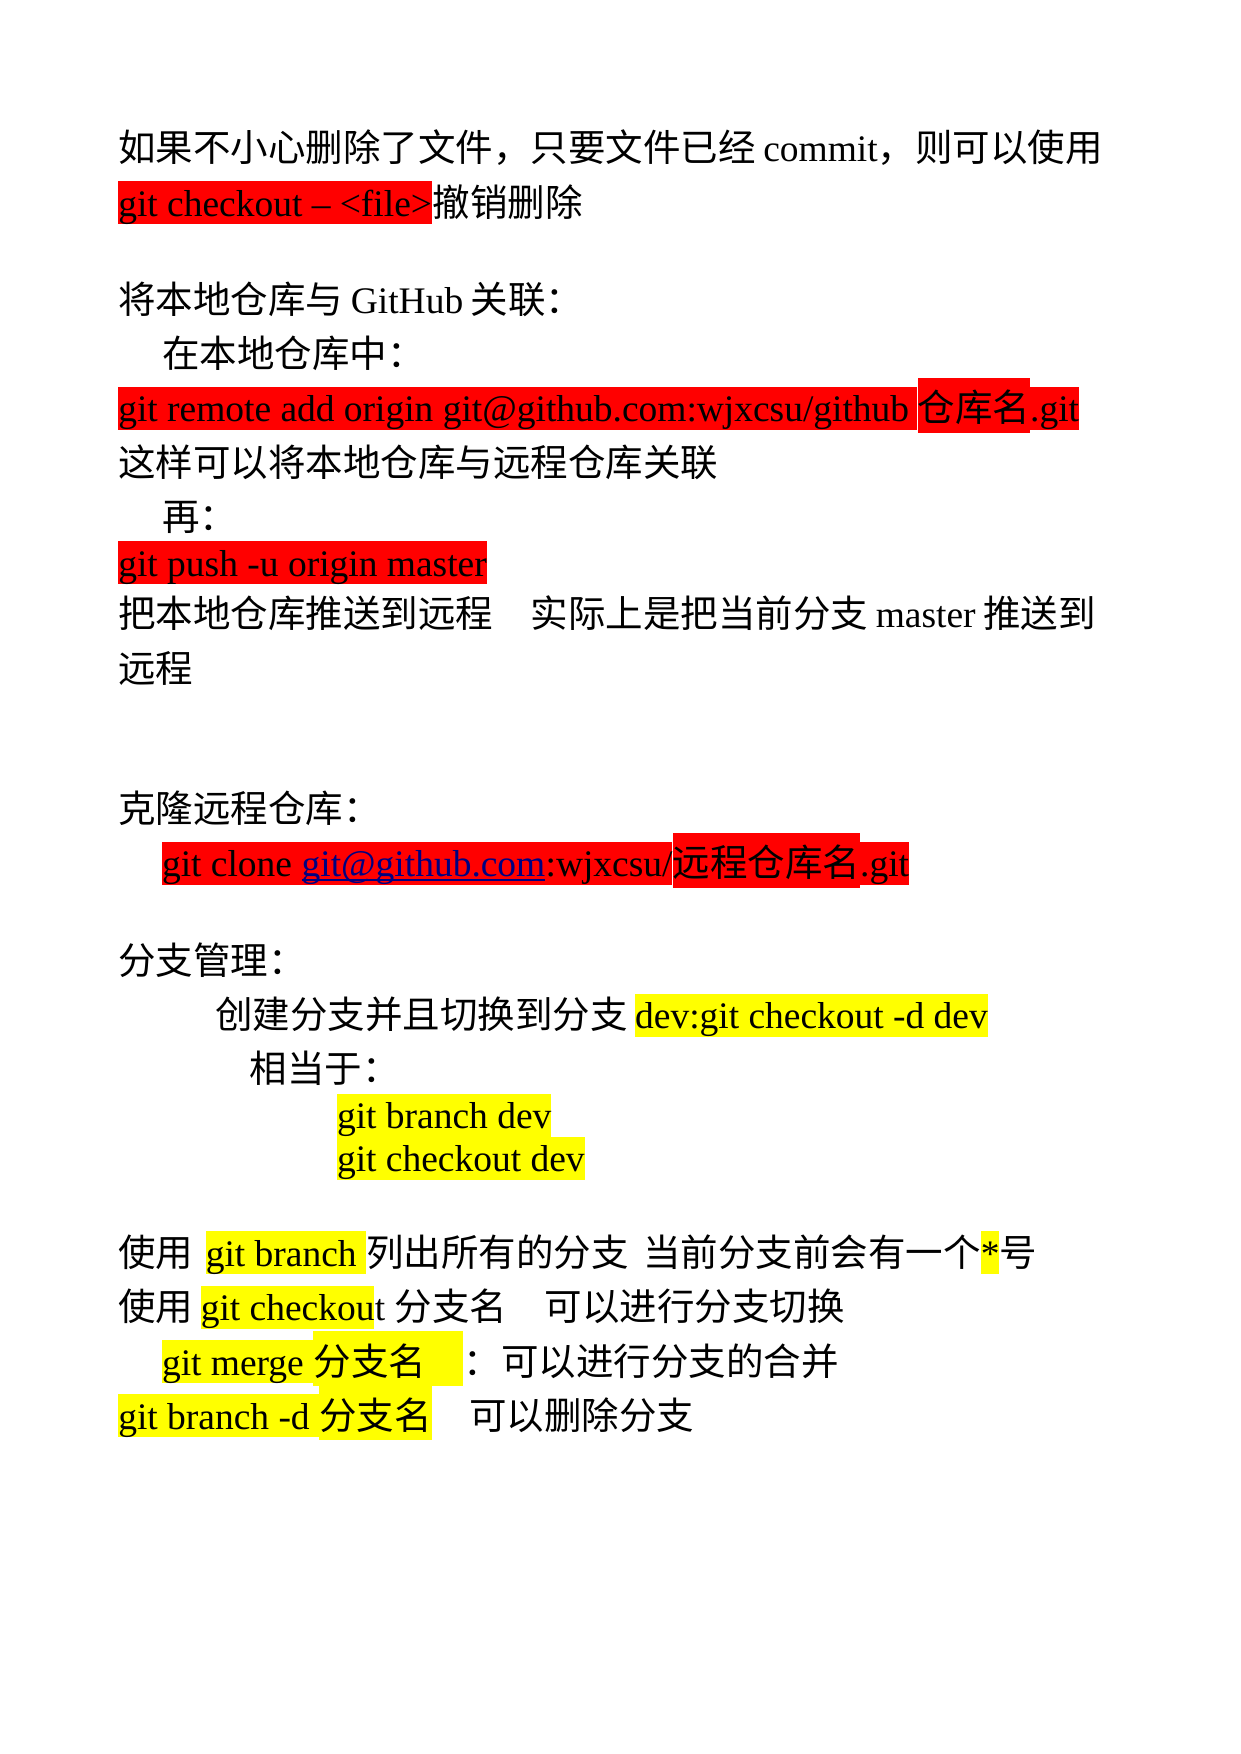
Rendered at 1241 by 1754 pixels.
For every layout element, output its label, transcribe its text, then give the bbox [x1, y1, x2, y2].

text git branch -d 分支名 可以删除分支 [118, 1386, 1122, 1440]
text git checkout dev [118, 1137, 1122, 1180]
text 将本地仓库与GitHub关联： [118, 270, 1122, 324]
text 使用 git branch 列出所有的分支 当前分支前会有一个*号 [118, 1223, 1122, 1277]
text 这样可以将本地仓库与远程仓库关联 [118, 433, 1122, 487]
text git merge 分支名 ：可以进行分支的合并 [118, 1331, 1122, 1386]
text git remote add origin git@github.com:wjxcsu/github仓库名.git [118, 378, 1122, 433]
text 创建分支并且切换到分支dev:git checkout -d dev [118, 985, 1122, 1039]
text 把本地仓库推送到远程 实际上是把当前分支master推送到远程 [118, 584, 1122, 693]
text 再： [118, 487, 1122, 541]
text 如果不小心删除了文件，只要文件已经commit，则可以使用git checkout – <file>撤销删除 [118, 118, 1122, 227]
text git push -u origin master [118, 541, 1122, 584]
text git branch dev [118, 1093, 1122, 1137]
text 克隆远程仓库： [118, 779, 1122, 833]
text git clone git@github.com:wjxcsu/远程仓库名.git [118, 833, 1122, 888]
text 在本地仓库中： [118, 324, 1122, 378]
text 相当于： [118, 1039, 1122, 1093]
text 使用git checkout 分支名 可以进行分支切换 [118, 1277, 1122, 1331]
text 分支管理： [118, 931, 1122, 985]
